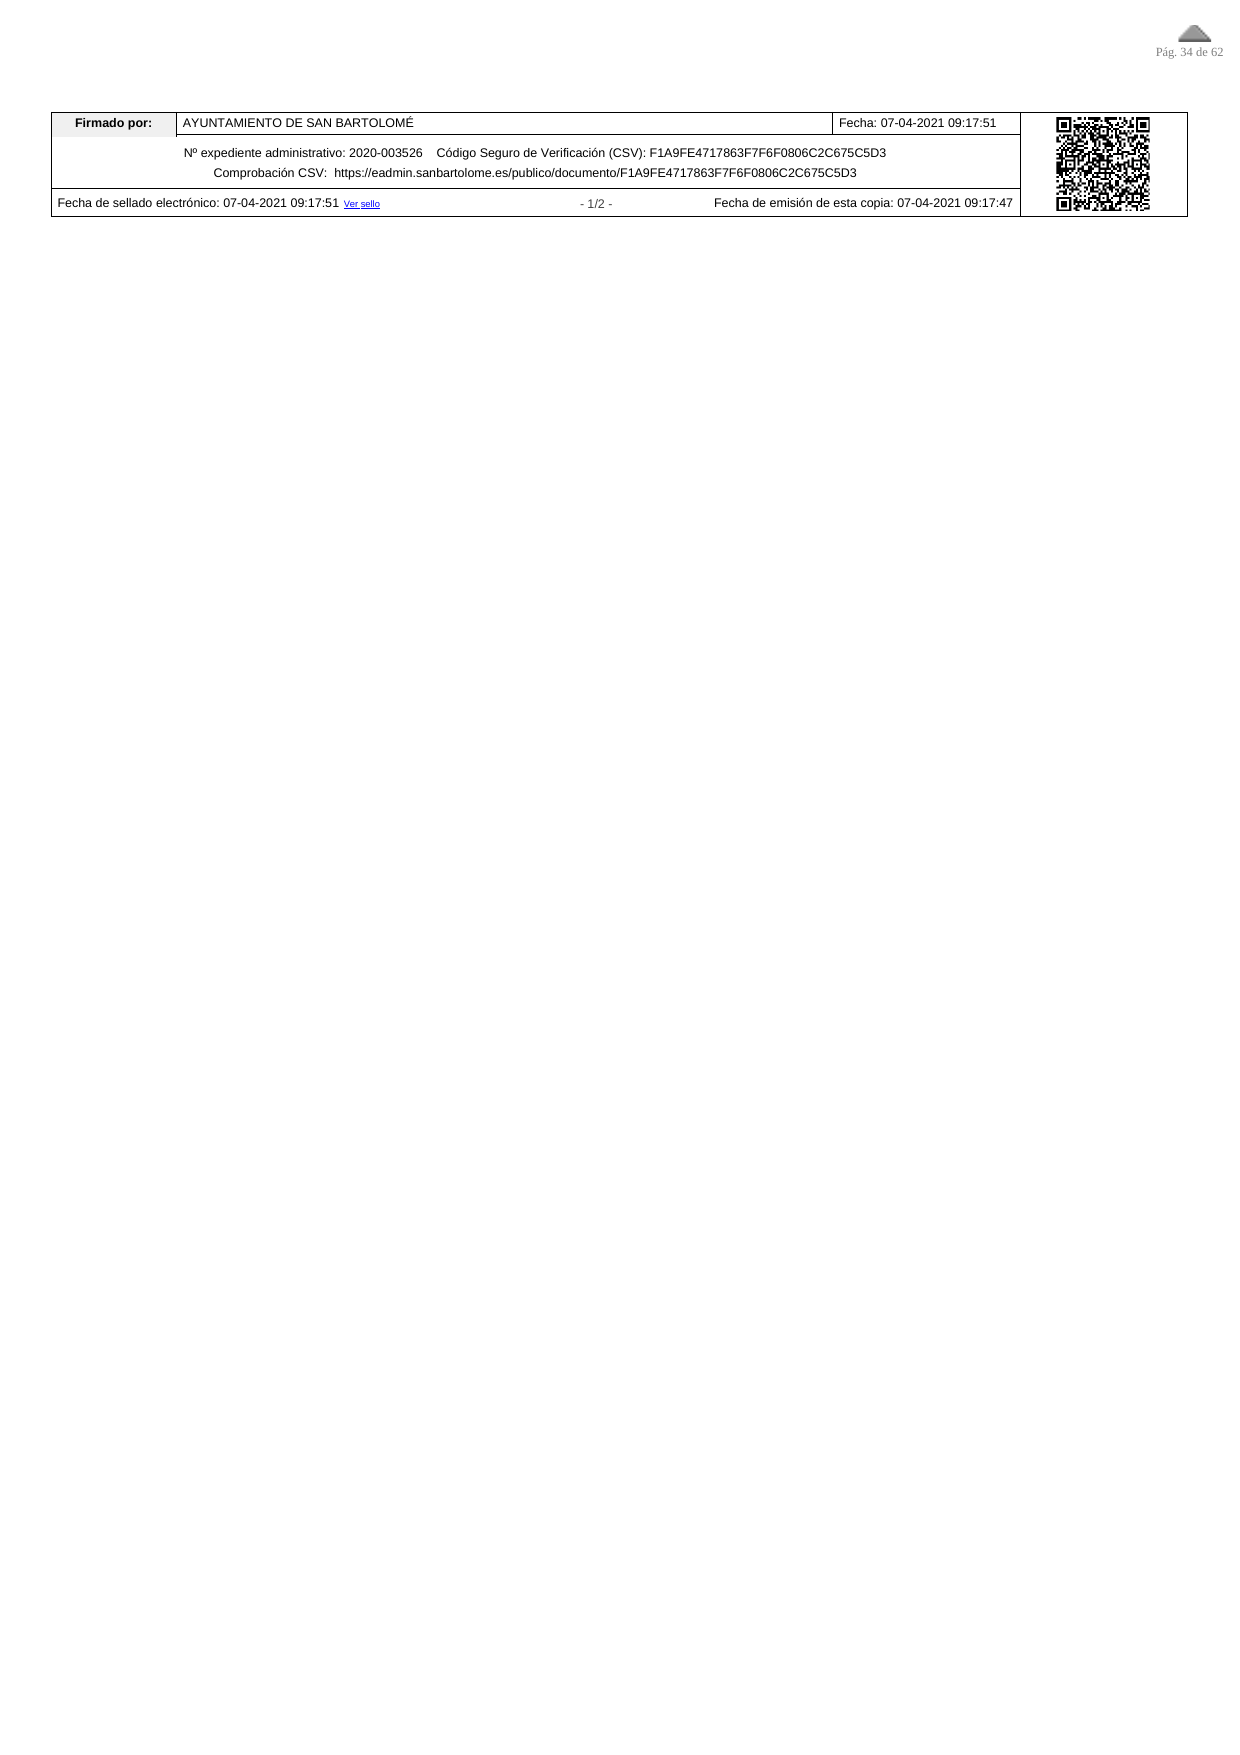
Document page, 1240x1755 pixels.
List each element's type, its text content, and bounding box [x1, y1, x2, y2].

table_header Firmado por: [52, 113, 176, 134]
table_header AYUNTAMIENTO DE SAN BARTOLOMÉ [177, 113, 832, 134]
table_cell Nº expediente administrativo: 2020-003526 Código Seguro de Verificación (CSV): F1A9FE4717863F7F6F0806C2C675C5D3 Comprobación CSV: https://eadmin.sanbartolome.es/publico/documento/F1A9FE4717863F7F6F0806C2C675C5D3 [52, 135, 1020, 188]
table_header Fecha: 07-04-2021 09:17:51 [833, 113, 1020, 134]
table_cell Fecha de sellado electrónico: 07-04-2021 09:17:51 Ver sello - 1/2 - Fecha de emisión de esta copia: 07-04-2021 09:17:47 [52, 189, 1020, 216]
table_header [1021, 113, 1187, 216]
